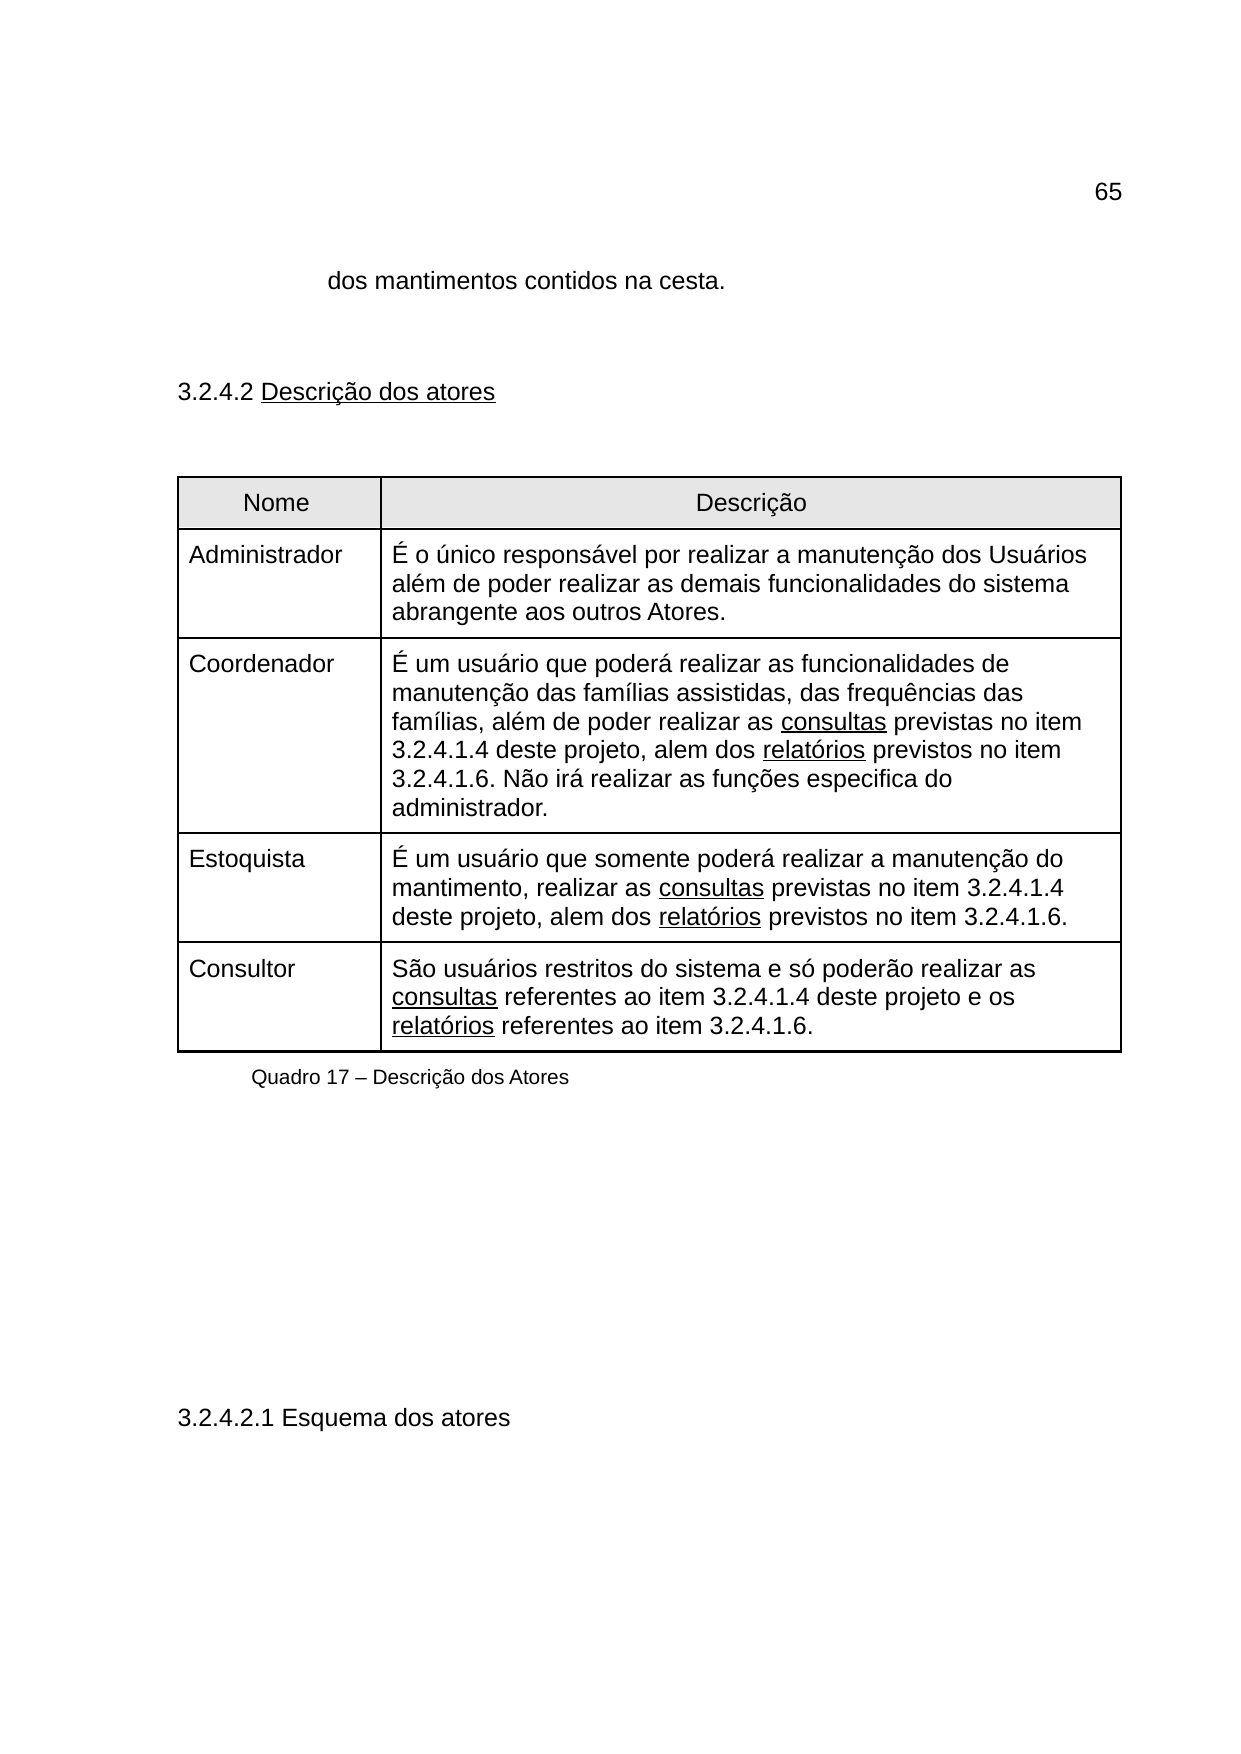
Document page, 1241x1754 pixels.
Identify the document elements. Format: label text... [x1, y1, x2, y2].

table_cell É o único responsável por realizar a manutenção dos Usuários além de poder realizar as demais funcionalidades do sistema abrangente aos outros Atores. [382, 530, 1120, 637]
list dos mantimentos contidos na cesta. [290, 266, 1122, 294]
table_header Descrição [382, 478, 1120, 527]
table_cell Estoquista [179, 834, 380, 941]
subtitle 3.2.4.2 Descrição dos atores [177, 377, 1122, 406]
table_cell É um usuário que somente poderá realizar a manutenção do mantimento, realizar as consultas previstas no item 3.2.4.1.4 deste projeto, alem dos relatórios previstos no item 3.2.4.1.6. [382, 834, 1120, 941]
table_cell Administrador [179, 530, 380, 637]
table_cell É um usuário que poderá realizar as funcionalidades de manutenção das famílias assistidas, das frequências das famílias, além de poder realizar as consultas previstas no item 3.2.4.1.4 deste projeto, alem dos relatórios previstos no item 3.2.4.1.6. Não irá realizar as funções especifica do administrador. [382, 639, 1120, 832]
table_header Nome [179, 478, 380, 527]
table_cell Consultor [179, 943, 380, 1050]
table_cell Coordenador [179, 639, 380, 832]
text 3.2.4.2.1 Esquema dos atores [177, 1403, 1122, 1432]
table_cell São usuários restritos do sistema e só poderão realizar as consultas referentes ao item 3.2.4.1.4 deste projeto e os relatórios referentes ao item 3.2.4.1.6. [382, 943, 1120, 1050]
text Quadro 17 – Descrição dos Atores [177, 1065, 1122, 1089]
